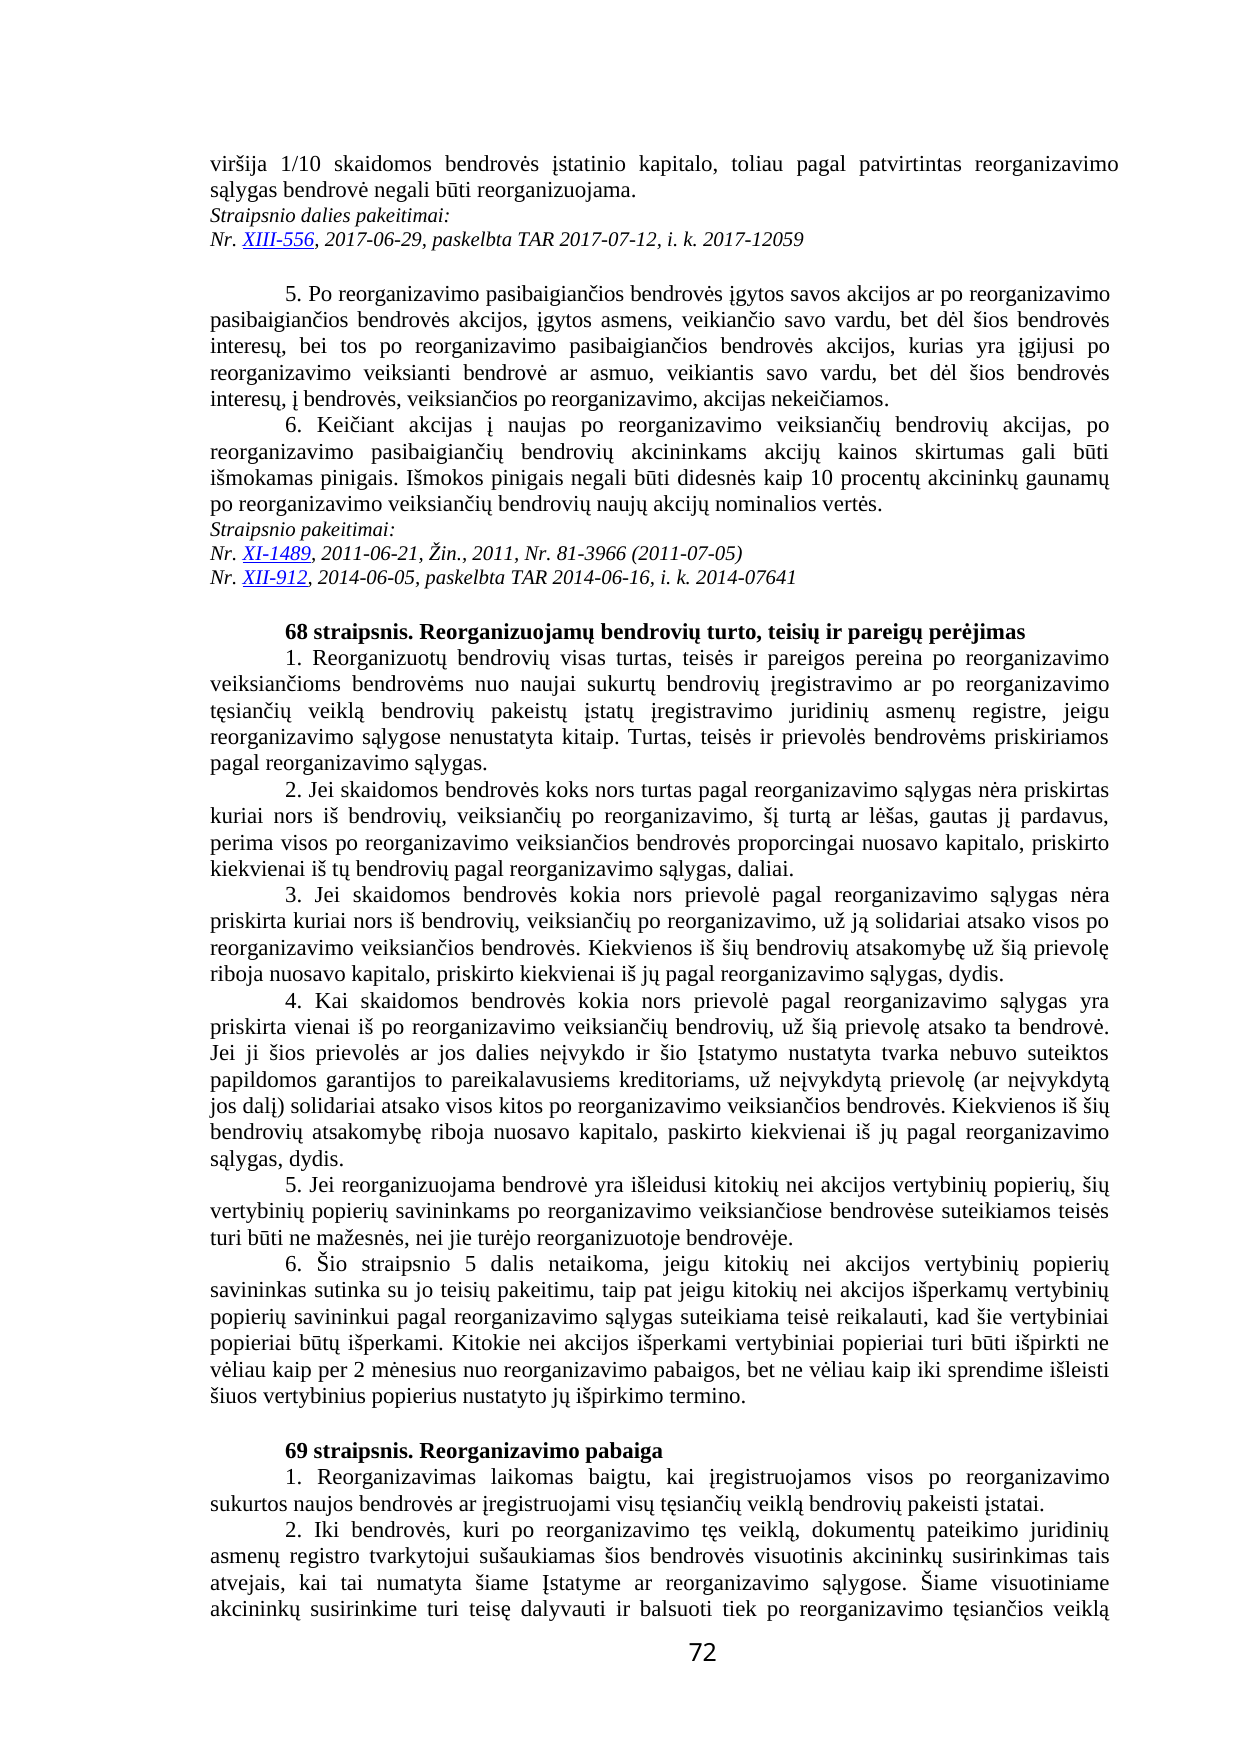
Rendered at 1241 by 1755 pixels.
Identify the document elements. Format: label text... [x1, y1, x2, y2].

text 3. Jei skaidomos bendrovės kokia nors prievolė pagal reorganizavimo sąlygas nėra priskirta kuriai nors iš bendrovių, veiksiančių po reorganizavimo, už ją solidariai atsako visos po reorganizavimo veiksiančios bendrovės. Kiekvienos iš šių bendrovių atsakomybę už šią prievolę riboja nuosavo kapitalo, priskirto kiekvienai iš jų pagal reorganizavimo sąlygas, dydis. [210, 881, 1111, 987]
text 69 straipsnis. Reorganizavimo pabaiga [210, 1437, 1111, 1463]
text Nr. XI-1489, 2011-06-21, Žin., 2011, Nr. 81-3966 (2011-07-05) [210, 541, 1120, 565]
text viršija 1/10 skaidomos bendrovės įstatinio kapitalo, toliau pagal patvirtintas reorganizavimo sąlygas bendrovė negali būti reorganizuojama. [210, 150, 1120, 203]
text 2. Jei skaidomos bendrovės koks nors turtas pagal reorganizavimo sąlygas nėra priskirtas kuriai nors iš bendrovių, veiksiančių po reorganizavimo, šį turtą ar lėšas, gautas jį pardavus, perima visos po reorganizavimo veiksiančios bendrovės proporcingai nuosavo kapitalo, priskirto kiekvienai iš tų bendrovių pagal reorganizavimo sąlygas, daliai. [210, 776, 1111, 881]
text 5. Jei reorganizuojama bendrovė yra išleidusi kitokių nei akcijos vertybinių popierių, šių vertybinių popierių savininkams po reorganizavimo veiksiančiose bendrovėse suteikiamos teisės turi būti ne mažesnės, nei jie turėjo reorganizuotoje bendrovėje. [210, 1171, 1111, 1250]
text Straipsnio dalies pakeitimai: [210, 203, 1120, 227]
text 1. Reorganizavimas laikomas baigtu, kai įregistruojamos visos po reorganizavimo sukurtos naujos bendrovės ar įregistruojami visų tęsiančių veiklą bendrovių pakeisti įstatai. [210, 1463, 1111, 1516]
text Nr. XIII-556, 2017-06-29, paskelbta TAR 2017-07-12, i. k. 2017-12059 [210, 227, 1120, 251]
text 5. Po reorganizavimo pasibaigiančios bendrovės įgytos savos akcijos ar po reorganizavimo pasibaigiančios bendrovės akcijos, įgytos asmens, veikiančio savo vardu, bet dėl šios bendrovės interesų, bei tos po reorganizavimo pasibaigiančios bendrovės akcijos, kurias yra įgijusi po reorganizavimo veiksianti bendrovė ar asmuo, veikiantis savo vardu, bet dėl šios bendrovės interesų, į bendrovės, veiksiančios po reorganizavimo, akcijas nekeičiamos. [210, 279, 1111, 411]
text 6. Keičiant akcijas į naujas po reorganizavimo veiksiančių bendrovių akcijas, po reorganizavimo pasibaigiančių bendrovių akcininkams akcijų kainos skirtumas gali būti išmokamas pinigais. Išmokos pinigais negali būti didesnės kaip 10 procentų akcininkų gaunamų po reorganizavimo veiksiančių bendrovių naujų akcijų nominalios vertės. [210, 411, 1111, 517]
text 6. Šio straipsnio 5 dalis netaikoma, jeigu kitokių nei akcijos vertybinių popierių savininkas sutinka su jo teisių pakeitimu, taip pat jeigu kitokių nei akcijos išperkamų vertybinių popierių savininkui pagal reorganizavimo sąlygas suteikiama teisė reikalauti, kad šie vertybiniai popieriai būtų išperkami. Kitokie nei akcijos išperkami vertybiniai popieriai turi būti išpirkti ne vėliau kaip per 2 mėnesius nuo reorganizavimo pabaigos, bet ne vėliau kaip iki sprendime išleisti šiuos vertybinius popierius nustatyto jų išpirkimo termino. [210, 1250, 1111, 1408]
text 68 straipsnis. Reorganizuojamų bendrovių turto, teisių ir pareigų perėjimas [210, 618, 1111, 644]
text Straipsnio pakeitimai: [210, 517, 1120, 541]
text 4. Kai skaidomos bendrovės kokia nors prievolė pagal reorganizavimo sąlygas yra priskirta vienai iš po reorganizavimo veiksiančių bendrovių, už šią prievolę atsako ta bendrovė. Jei ji šios prievolės ar jos dalies neįvykdo ir šio Įstatymo nustatyta tvarka nebuvo suteiktos papildomos garantijos to pareikalavusiems kreditoriams, už neįvykdytą prievolę (ar neįvykdytą jos dalį) solidariai atsako visos kitos po reorganizavimo veiksiančios bendrovės. Kiekvienos iš šių bendrovių atsakomybę riboja nuosavo kapitalo, paskirto kiekvienai iš jų pagal reorganizavimo sąlygas, dydis. [210, 987, 1111, 1171]
text 1. Reorganizuotų bendrovių visas turtas, teisės ir pareigos pereina po reorganizavimo veiksiančioms bendrovėms nuo naujai sukurtų bendrovių įregistravimo ar po reorganizavimo tęsiančių veiklą bendrovių pakeistų įstatų įregistravimo juridinių asmenų registre, jeigu reorganizavimo sąlygose nenustatyta kitaip. Turtas, teisės ir prievolės bendrovėms priskiriamos pagal reorganizavimo sąlygas. [210, 644, 1111, 776]
text 2. Iki bendrovės, kuri po reorganizavimo tęs veiklą, dokumentų pateikimo juridinių asmenų registro tvarkytojui sušaukiamas šios bendrovės visuotinis akcininkų susirinkimas tais atvejais, kai tai numatyta šiame Įstatyme ar reorganizavimo sąlygose. Šiame visuotiniame akcininkų susirinkime turi teisę dalyvauti ir balsuoti tiek po reorganizavimo tęsiančios veiklą [210, 1516, 1111, 1622]
text Nr. XII-912, 2014-06-05, paskelbta TAR 2014-06-16, i. k. 2014-07641 [210, 565, 1120, 589]
